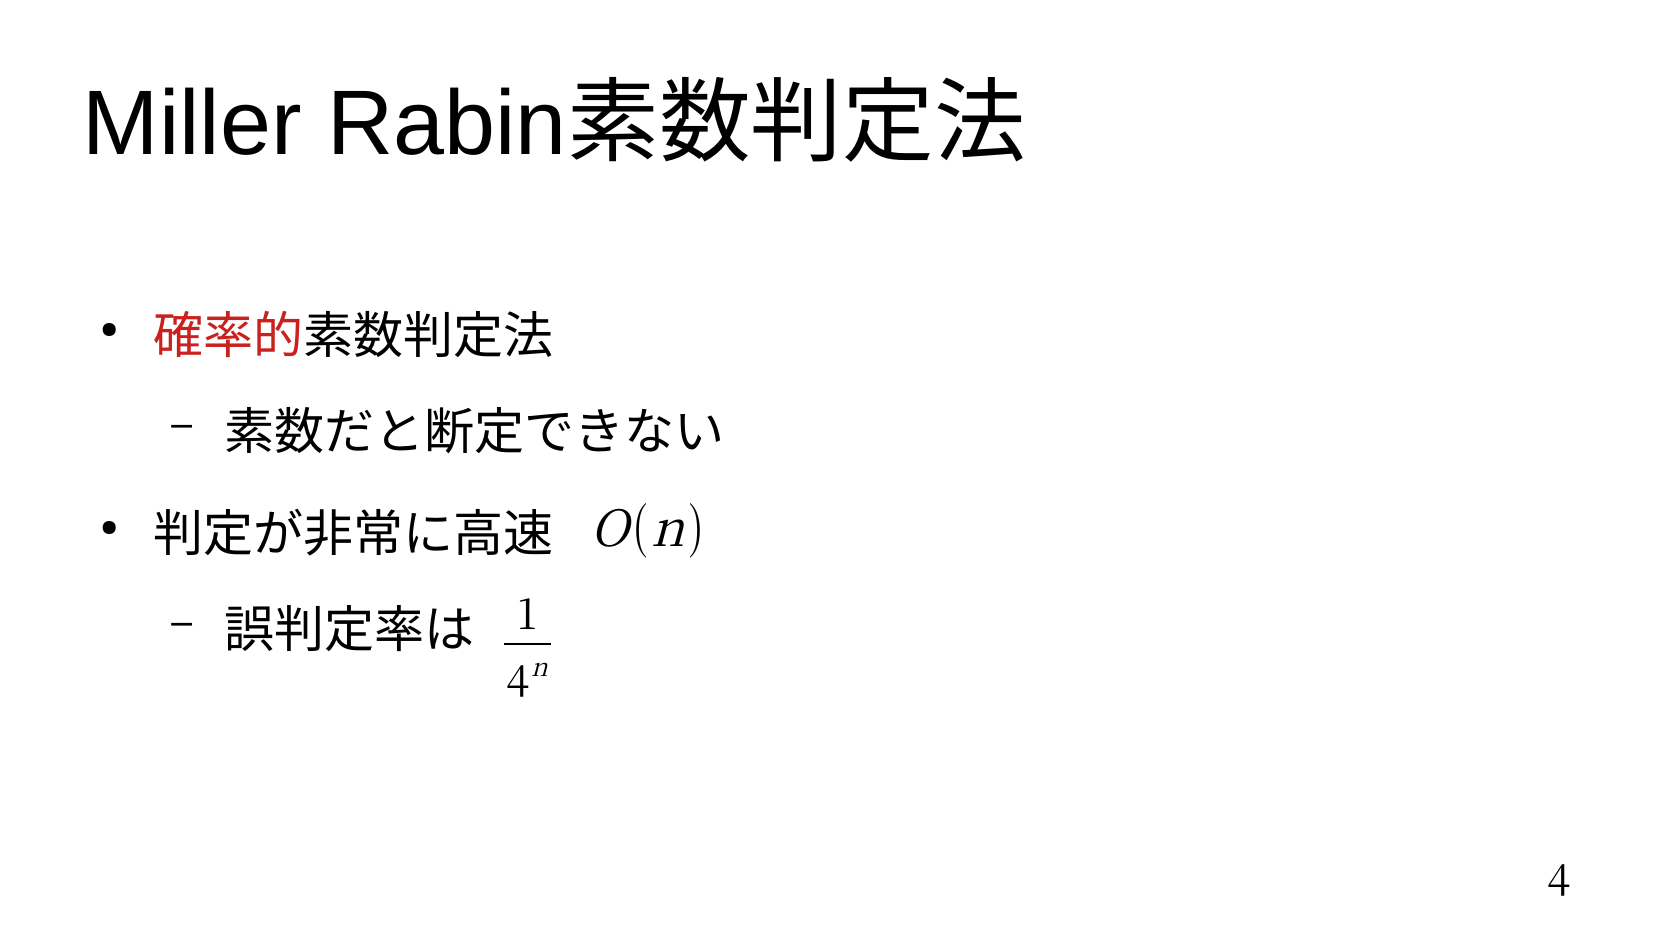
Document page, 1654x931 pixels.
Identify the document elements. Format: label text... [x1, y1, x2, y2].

title Miller Rabin素数判定法 [82, 37, 1571, 193]
list 確率的素数判定法 素数だと断定できない 判定が非常に高速 誤判定率は [82, 295, 1571, 835]
chart [590, 488, 705, 562]
chart [501, 580, 554, 709]
